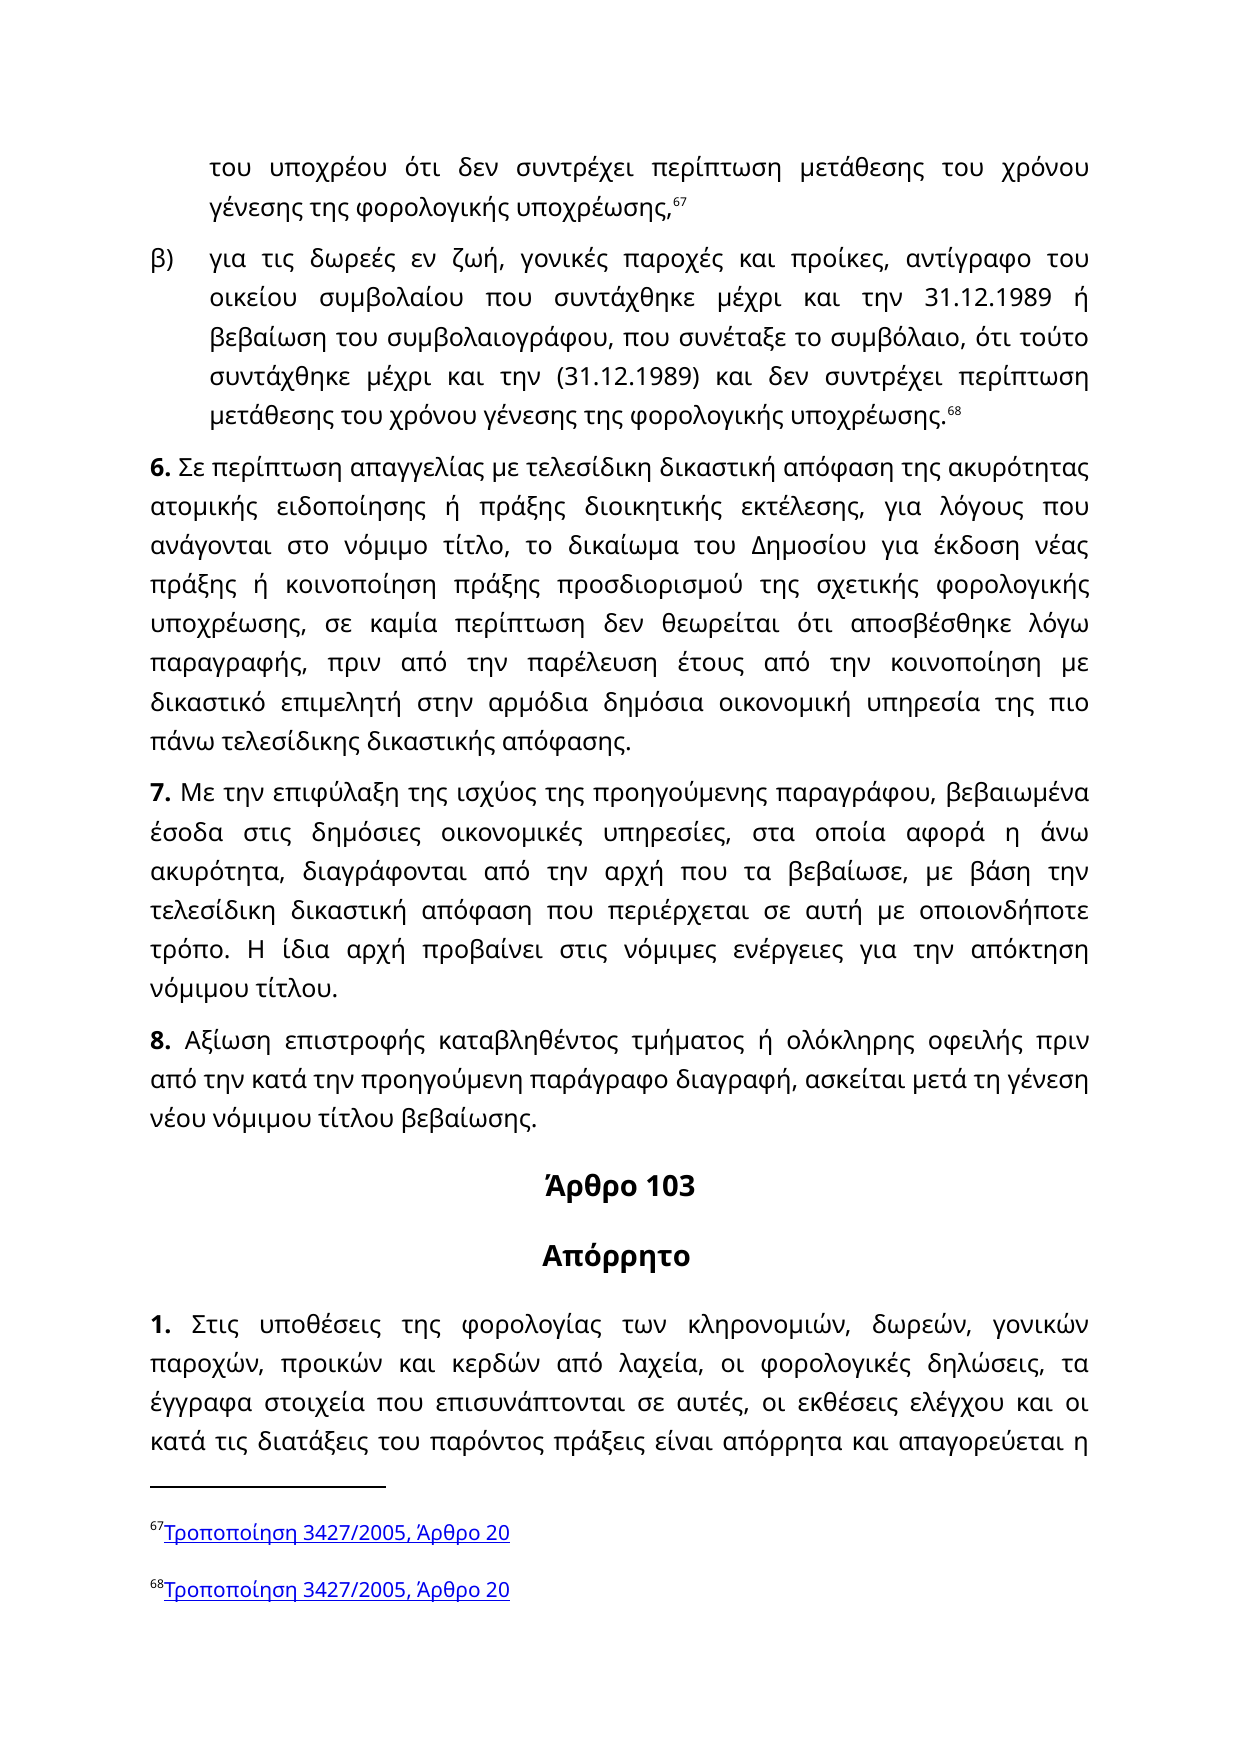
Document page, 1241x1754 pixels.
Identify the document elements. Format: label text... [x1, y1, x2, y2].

text Τροποποίηση 3427/2005, Άρθρο 20 [150, 1518, 1090, 1546]
text 8. Αξίωση επιστροφής καταβληθέντος τμήματος ή ολόκληρης οφειλής πριν από την κατά την προηγούμενη παράγραφο διαγραφή, ασκείται μετά τη γένεση νέου νόμιμου τίτλου βεβαίωσης. [150, 1022, 1090, 1135]
text 7. Με την επιφύλαξη της ισχύος της προηγούμενης παραγράφου, βεβαιωμένα έσοδα στις δημόσιες οικονομικές υπηρεσίες, στα οποία αφορά η άνω ακυρότητα, διαγράφονται από την αρχή που τα βεβαίωσε, με βάση την τελεσίδικη δικαστική απόφαση που περιέρχεται σε αυτή με οποιονδήποτε τρόπο. Η ίδια αρχή προβαίνει στις νόμιμες ενέργειες για την απόκτηση νόμιμου τίτλου. [150, 775, 1090, 1005]
text 1. Στις υποθέσεις της φορολογίας των κληρονομιών, δωρεών, γονικών παροχών, προικών και κερδών από λαχεία, οι φορολογικές δηλώσεις, τα έγγραφα στοιχεία που επισυνάπτονται σε αυτές, οι εκθέσεις ελέγχου και οι κατά τις διατάξεις του παρόντος πράξεις είναι απόρρητα και απαγορεύεται η [150, 1306, 1090, 1458]
subtitle Άρθρο 103 [150, 1165, 1090, 1205]
subtitle Απόρρητο [150, 1236, 1090, 1275]
list του υποχρέου ότι δεν συντρέχει περίπτωση μετάθεσης του χρόνου γένεσης της φορολογικής υποχρέωσης, [150, 150, 1090, 223]
list β) για τις δωρεές εν ζωή, γονικές παροχές και προίκες, αντίγραφο του οικείου συμβολαίου που συντάχθηκε μέχρι και την 31.12.1989 ή βεβαίωση του συμβολαιογράφου, που συνέταξε το συμβόλαιο, ότι τούτο συντάχθηκε μέχρι και την (31.12.1989) και δεν συντρέχει περίπτωση μετάθεσης του χρόνου γένεσης της φορολογικής υποχρέωσης. [150, 241, 1090, 432]
text 6. Σε περίπτωση απαγγελίας με τελεσίδικη δικαστική απόφαση της ακυρότητας ατομικής ειδοποίησης ή πράξης διοικητικής εκτέλεσης, για λόγους που ανάγονται στο νόμιμο τίτλο, το δικαίωμα του Δημοσίου για έκδοση νέας πράξης ή κοινοποίηση πράξης προσδιορισμού της σχετικής φορολογικής υποχρέωσης, σε καμία περίπτωση δεν θεωρείται ότι αποσβέσθηκε λόγω παραγραφής, πριν από την παρέλευση έτους από την κοινοποίηση με δικαστικό επιμελητή στην αρμόδια δημόσια οικονομική υπηρεσία της πιο πάνω τελεσίδικης δικαστικής απόφασης. [150, 449, 1090, 757]
text Τροποποίηση 3427/2005, Άρθρο 20 [150, 1576, 1090, 1604]
